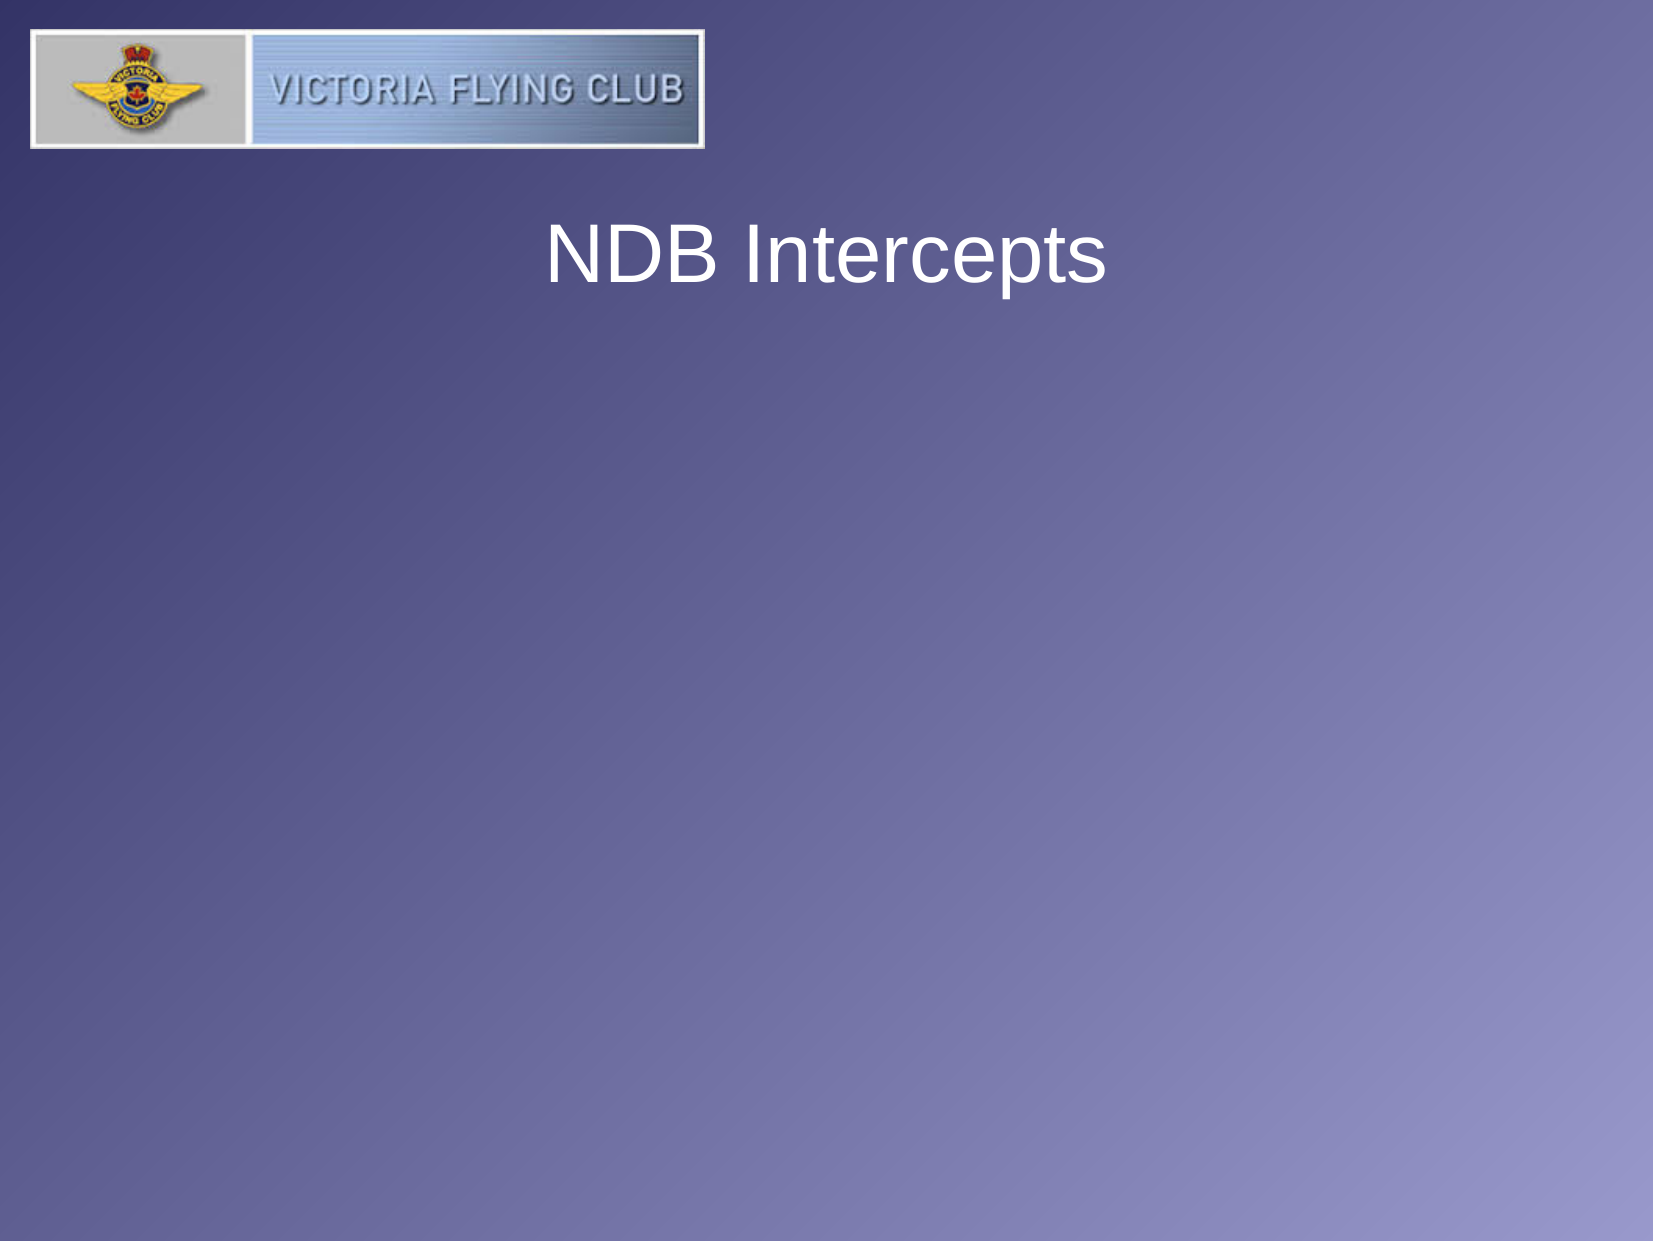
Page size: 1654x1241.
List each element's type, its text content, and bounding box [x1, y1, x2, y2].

picture [30, 29, 705, 149]
title NDB Intercepts [82, 150, 1571, 358]
